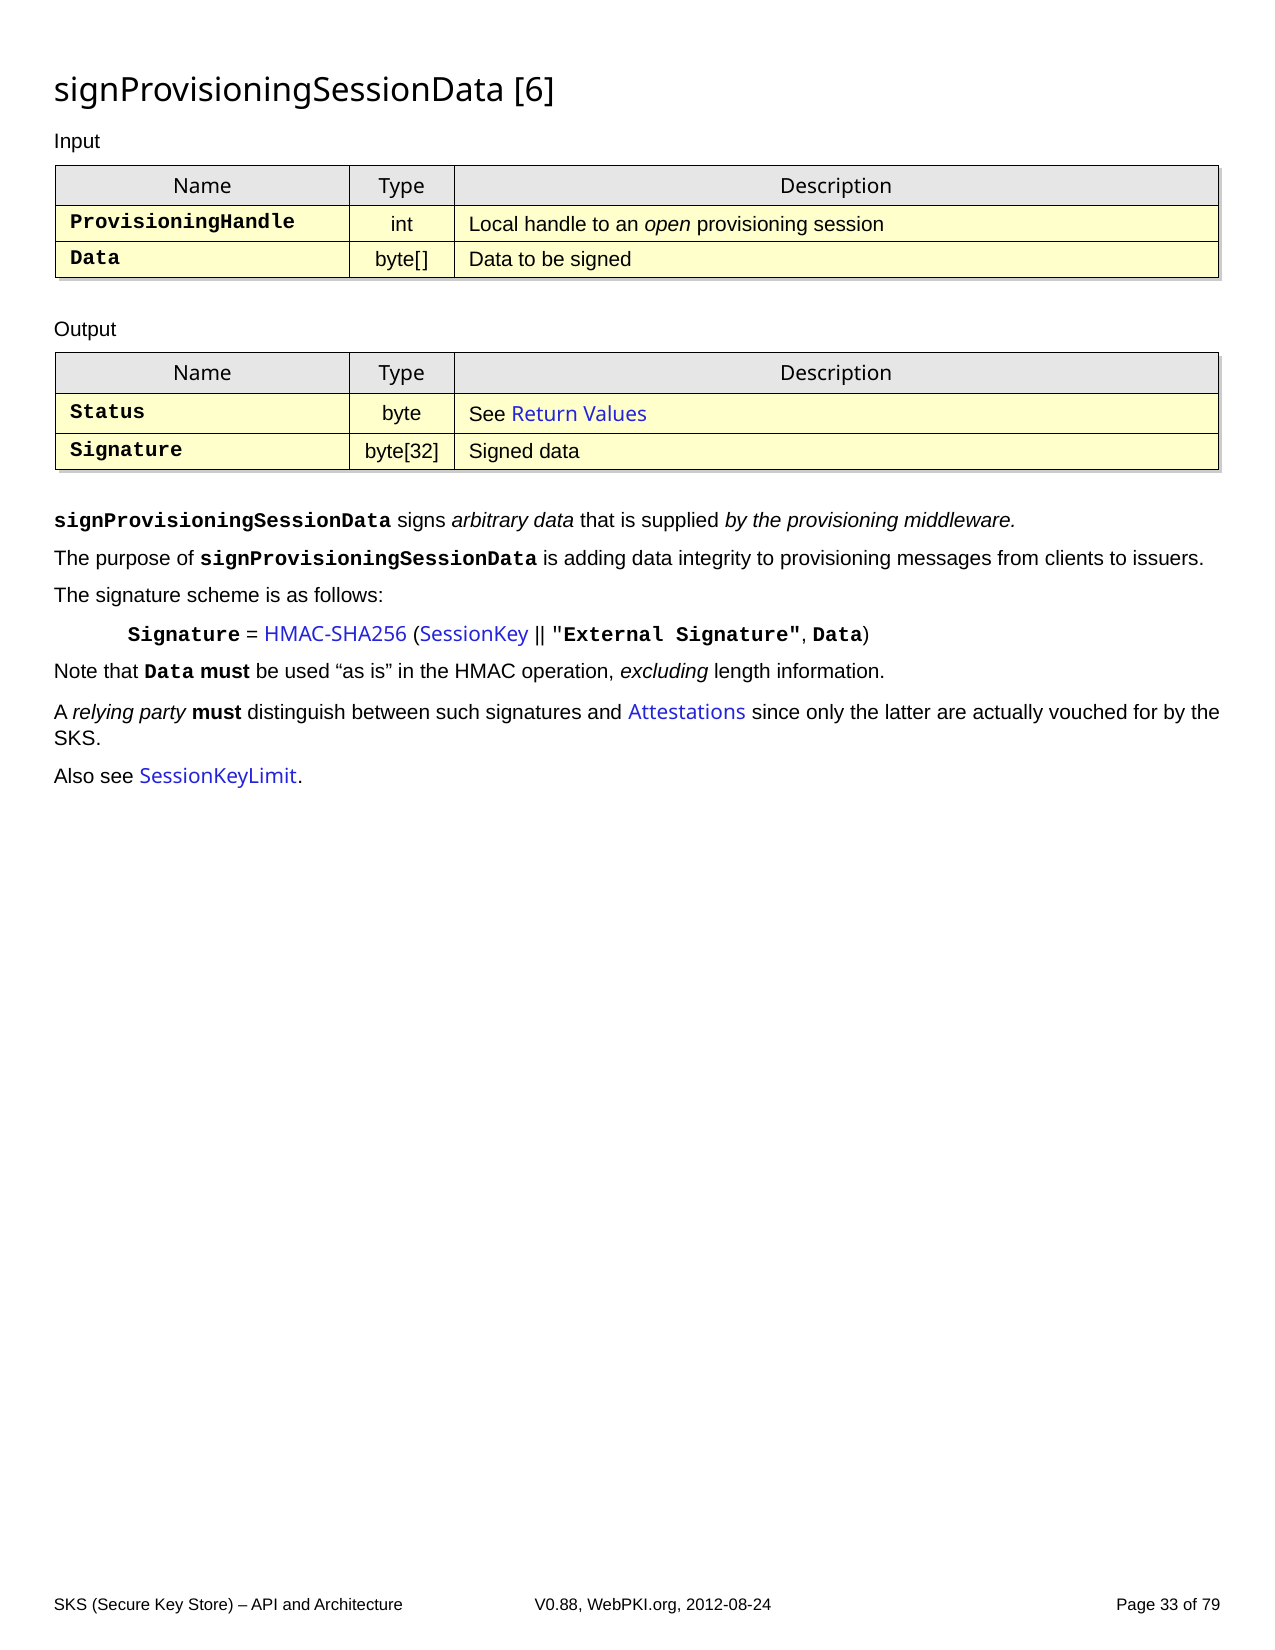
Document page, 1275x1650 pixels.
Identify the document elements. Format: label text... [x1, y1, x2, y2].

subtitle signProvisioningSessionData [6] [54, 66, 1221, 111]
table_cell Signature [56, 434, 349, 469]
text Also see SessionKeyLimit. [54, 761, 1221, 789]
table_cell Data to be signed [455, 242, 1218, 277]
table_cell byte[ ] [350, 242, 454, 277]
table_header Type [350, 166, 454, 205]
table_cell byte [350, 394, 454, 433]
text Output [54, 317, 1221, 341]
table_cell Local handle to an open provisioning session [455, 206, 1218, 241]
table_cell Signed data [455, 434, 1218, 469]
table_cell ProvisioningHandle [56, 206, 349, 241]
text The purpose of signProvisioningSessionData is adding data integrity to provisioning messages from clients to issuers. [54, 546, 1221, 572]
table_header Name [56, 166, 349, 205]
table_cell byte[32] [350, 434, 454, 469]
table_cell Status [56, 394, 349, 433]
text The signature scheme is as follows: [54, 583, 1221, 607]
table_header Description [455, 353, 1218, 393]
table_cell See Return Values [455, 394, 1218, 433]
table_cell Data [56, 242, 349, 277]
text signProvisioningSessionData signs arbitrary data that is supplied by the provisioning middleware. [54, 508, 1221, 534]
table_cell int [350, 206, 454, 241]
table_header Type [350, 353, 454, 393]
table_header Description [455, 166, 1218, 205]
text Signature = HMAC-SHA256 (SessionKey || "External Signature", Data) [54, 619, 1221, 648]
text Input [54, 129, 1221, 153]
table_header Name [56, 353, 349, 393]
text Note that Data must be used “as is” in the HMAC operation, excluding length information. [54, 659, 1221, 685]
text A relying party must distinguish between such signatures and Attestations since only the latter are actually vouched for by the SKS. [54, 697, 1221, 749]
